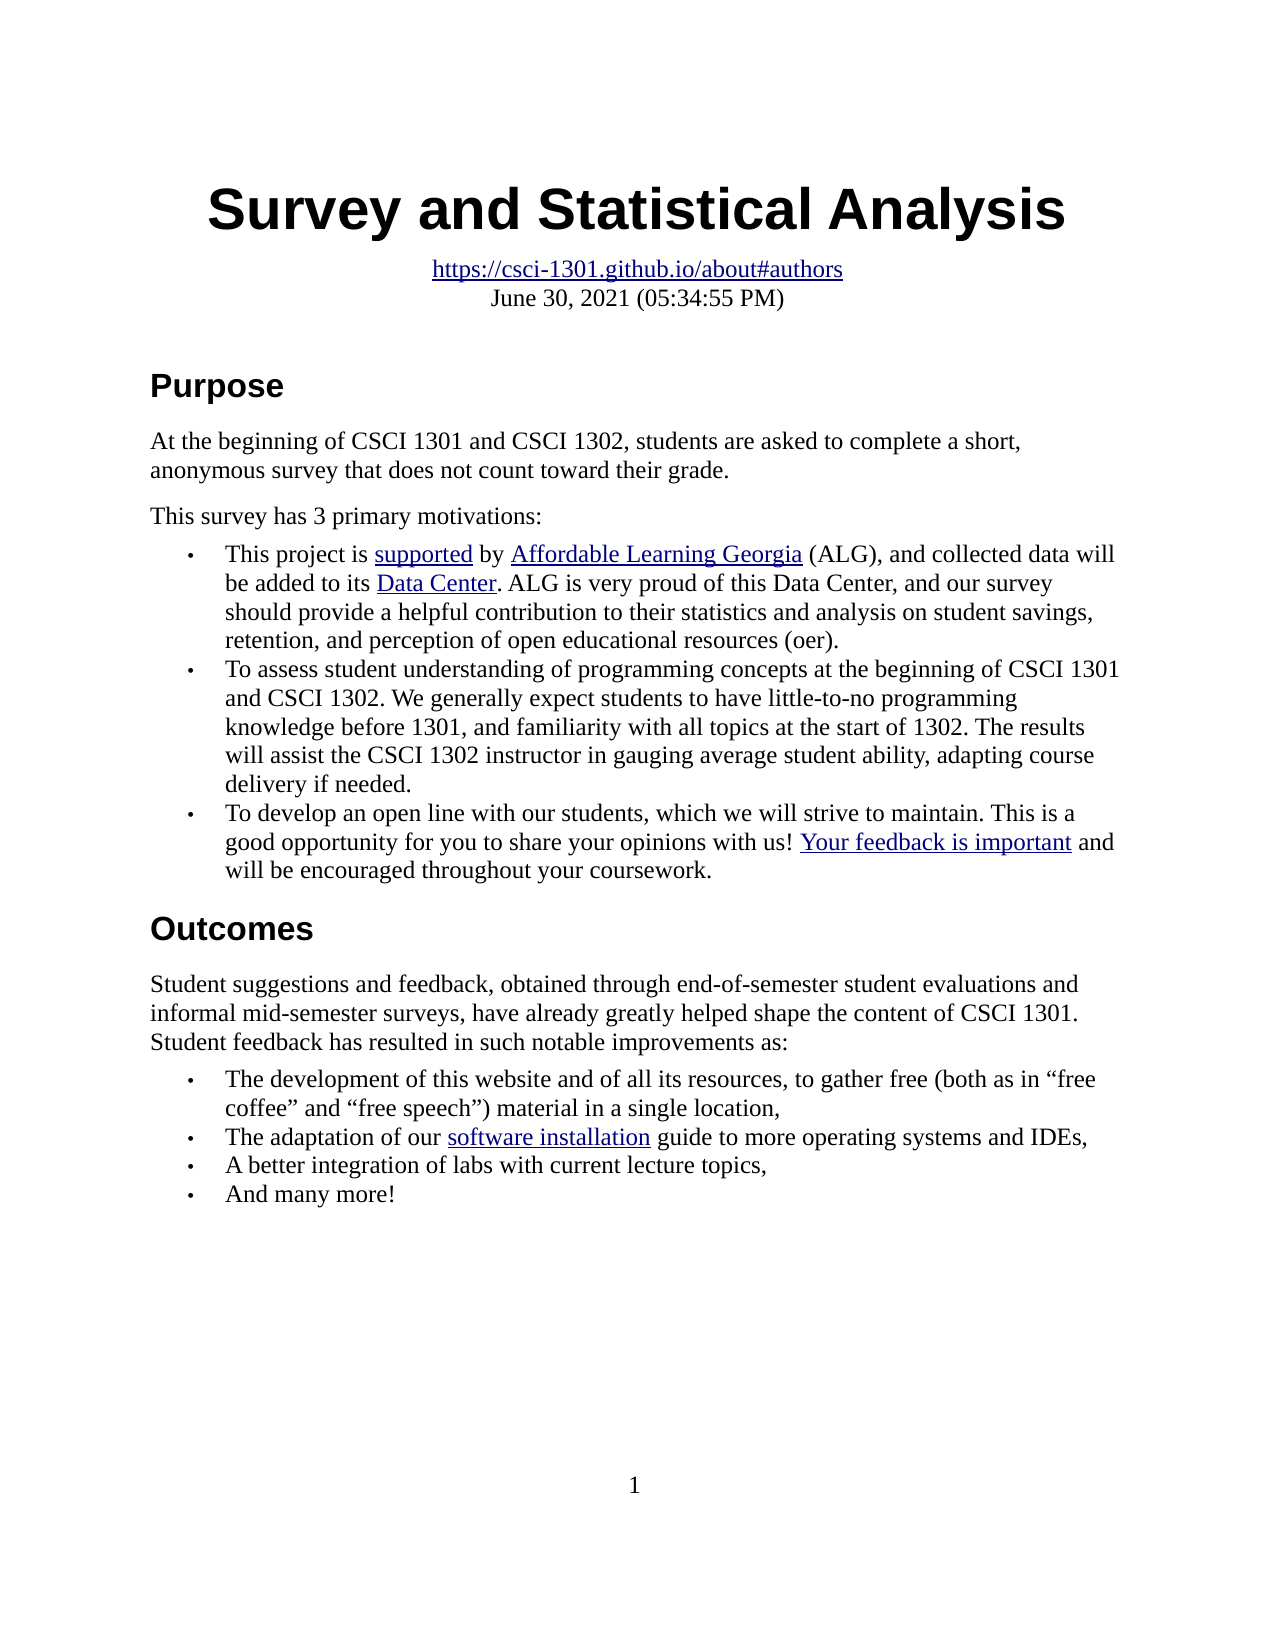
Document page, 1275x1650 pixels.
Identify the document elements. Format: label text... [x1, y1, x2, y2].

list To develop an open line with our students, which we will strive to maintain. This is a good opportunity for you to share your opinions with us! Your feedback is important and will be encouraged throughout your coursework. [187, 798, 1125, 884]
text Student suggestions and feedback, obtained through end-of-semester student evaluations and informal mid-semester surveys, have already greatly helped shape the content of CSCI 1301. Student feedback has resulted in such notable improvements as: [150, 969, 1125, 1055]
text This survey has 3 primary motivations: [150, 501, 1125, 530]
list The adaptation of our software installation guide to more operating systems and IDEs, [187, 1122, 1125, 1151]
title Survey and Statistical Analysis [150, 175, 1125, 242]
subtitle Outcomes [150, 909, 1125, 948]
text June 30, 2021 (05:34:55 PM) [150, 283, 1125, 312]
list To assess student understanding of programming concepts at the beginning of CSCI 1301 and CSCI 1302. We generally expect students to have little-to-no programming knowledge before 1301, and familiarity with all topics at the start of 1302. The results will assist the CSCI 1302 instructor in gauging average student ability, adapting course delivery if needed. [187, 654, 1125, 798]
text At the beginning of CSCI 1301 and CSCI 1302, students are asked to complete a short, anonymous survey that does not count toward their grade. [150, 426, 1125, 483]
list A better integration of labs with current lecture topics, [187, 1151, 1125, 1179]
subtitle Purpose [150, 366, 1125, 404]
list This project is supported by Affordable Learning Georgia (ALG), and collected data will be added to its Data Center. ALG is very proud of this Data Center, and our survey should provide a helpful contribution to their statistics and analysis on student savings, retention, and perception of open educational resources (oer). [187, 539, 1125, 654]
text https://csci-1301.github.io/about#authors [150, 254, 1125, 283]
list The development of this website and of all its resources, to gather free (both as in “free coffee” and “free speech”) material in a single location, [187, 1064, 1125, 1122]
list And many more! [187, 1179, 1125, 1208]
